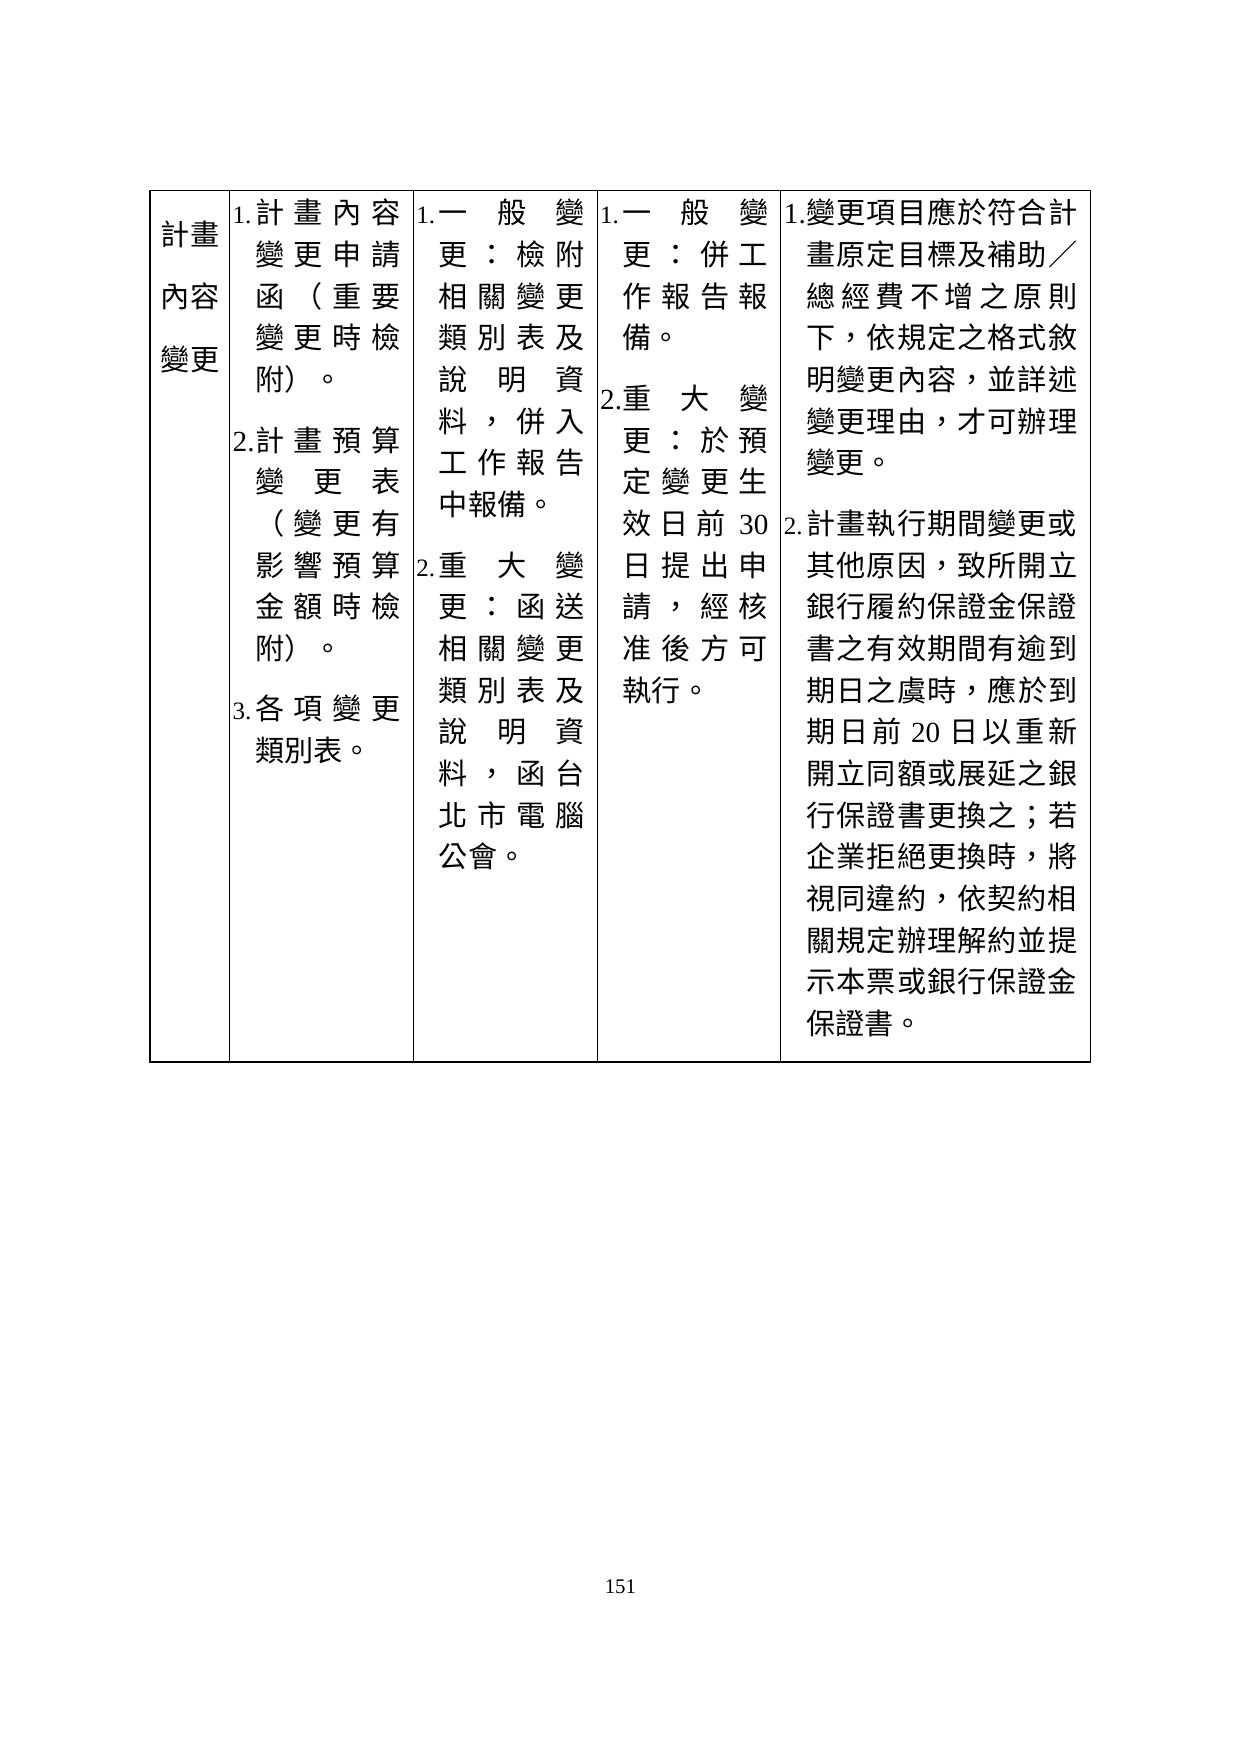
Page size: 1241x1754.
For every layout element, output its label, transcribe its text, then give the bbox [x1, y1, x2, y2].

table_cell 一般變更：檢附相關變更類別表及說明資料，併入工作報告中報備。 重大變更：函送相關變更類別表及說明資料，函台北市電腦公會。 [414, 191, 597, 1061]
table_cell 變更項目應於符合計畫原定目標及補助／總經費不增之原則下，依規定之格式敘明變更內容，並詳述變更理由，才可辦理變更。 計畫執行期間變更或其他原因，致所開立銀行履約保證金保證書之有效期間有逾到期日之虞時，應於到期日前20日以重新開立同額或展延之銀行保證書更換之；若企業拒絕更換時，將視同違約，依契約相關規定辦理解約並提示本票或銀行保證金保證書。 [781, 191, 1090, 1061]
table_cell 計畫內容變更 [151, 191, 229, 1061]
table_cell 一般變更：併工作報告報備。 重大變更：於預定變更生效日前30日提出申請，經核准後方可執行。 [598, 191, 780, 1061]
table_cell 計畫內容變更申請函（重要變更時檢附）。 計畫預算變更表（變更有影響預算金額時檢附）。 各項變更類別表。 [230, 191, 413, 1061]
